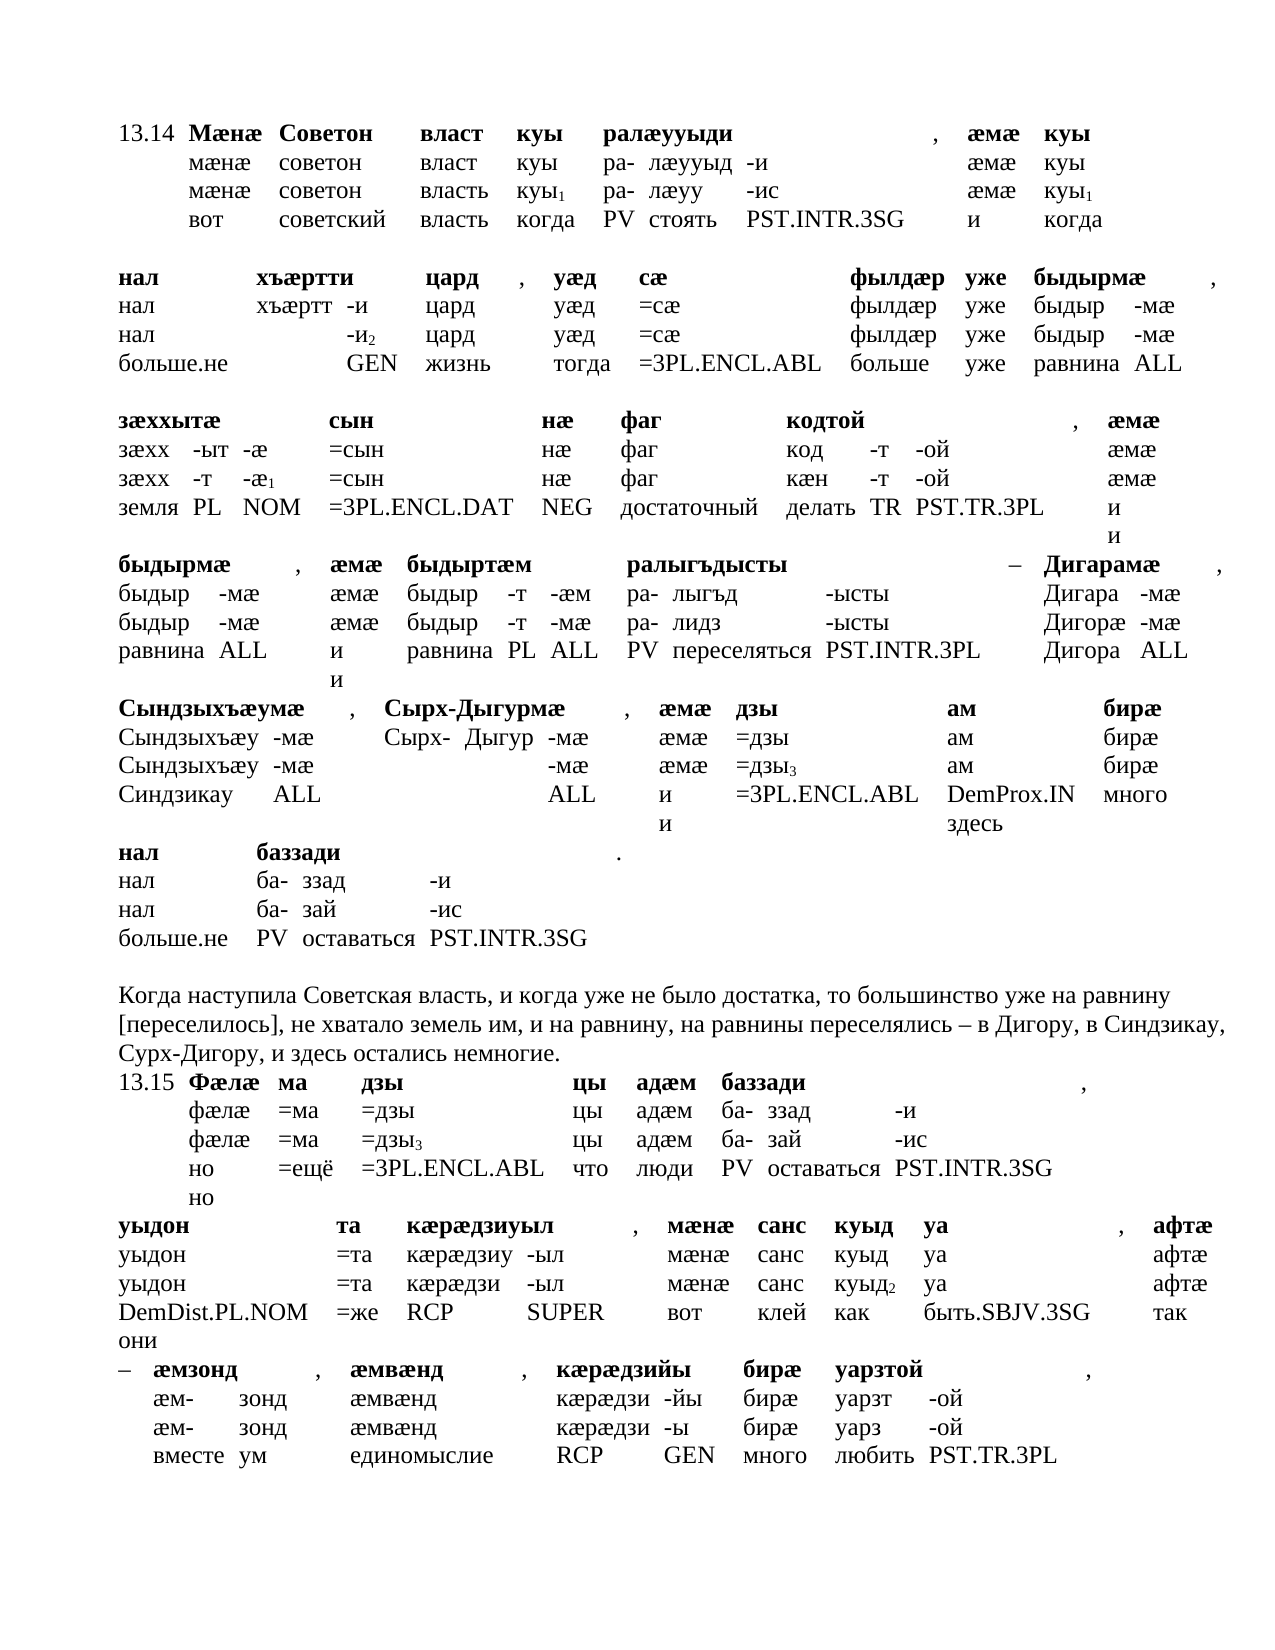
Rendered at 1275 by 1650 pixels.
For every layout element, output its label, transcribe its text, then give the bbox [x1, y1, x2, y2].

text ззад [767, 1096, 881, 1124]
text сæ [638, 262, 836, 291]
text единомыслие [350, 1441, 493, 1469]
text TR [869, 492, 902, 521]
text и [659, 779, 708, 808]
text быдыр [118, 578, 205, 607]
text цард [425, 291, 491, 319]
text что [572, 1153, 608, 1182]
text =дзы [736, 722, 919, 751]
text ра- [627, 578, 659, 607]
text оставаться [767, 1153, 881, 1182]
text æмæ [1107, 406, 1170, 434]
text ба- [721, 1096, 753, 1124]
text любить [835, 1441, 915, 1469]
text как [834, 1297, 896, 1326]
text сын [329, 406, 528, 434]
text куы [516, 118, 589, 147]
text уа [923, 1268, 1091, 1297]
text DemProx.IN [947, 779, 1075, 808]
text нæ [541, 463, 593, 492]
text мæнæ [667, 1239, 729, 1268]
text æмæ [659, 722, 708, 751]
text кæрæдзийы [556, 1354, 729, 1383]
text больше.не [118, 923, 228, 952]
text цард [425, 319, 491, 348]
text фаг [620, 463, 758, 492]
text куыд [834, 1211, 909, 1239]
text фаг [620, 406, 772, 434]
text уарзт [835, 1383, 915, 1412]
text ALL [273, 779, 322, 808]
text бирæ [1103, 722, 1168, 751]
text ба- [256, 866, 288, 894]
text фылдæр [850, 291, 937, 319]
text æмæ [659, 751, 708, 779]
text земля [118, 492, 179, 521]
text афтæ [1153, 1268, 1208, 1297]
text -т [869, 434, 902, 463]
text куы [516, 147, 575, 176]
text PV [627, 636, 659, 664]
text -и [746, 147, 905, 176]
text кæрæдзи [406, 1268, 513, 1297]
text и [659, 808, 722, 837]
text адæм [636, 1096, 693, 1124]
text ALL [550, 636, 599, 664]
text , [1216, 549, 1237, 578]
text , [521, 1354, 542, 1383]
text мæнæ [667, 1268, 729, 1297]
text =сæ [638, 291, 822, 319]
text нал [118, 262, 242, 291]
text фылдæр [850, 319, 937, 348]
text ззад [302, 866, 416, 894]
text =ещё [278, 1153, 333, 1182]
text -ис [894, 1124, 1053, 1153]
text æмæ [967, 147, 1016, 176]
text бирæ [743, 1354, 821, 1383]
text равнина [407, 636, 493, 664]
text -мæ [550, 607, 599, 636]
text -ой [928, 1383, 1058, 1412]
text Дигора [1043, 636, 1126, 664]
text зæхх [118, 463, 179, 492]
text -мæ [548, 751, 596, 779]
text ма [278, 1067, 347, 1096]
text PST.INTR.3SG [746, 204, 905, 233]
text и [1107, 492, 1156, 521]
text æмæ [330, 607, 379, 636]
text куы [1044, 118, 1117, 147]
text -ыл [527, 1239, 604, 1268]
text власт [420, 147, 489, 176]
text , [624, 693, 645, 722]
text ба- [721, 1124, 753, 1153]
text кæн [786, 463, 856, 492]
text адæм [636, 1067, 707, 1096]
text достаточный [620, 492, 758, 521]
text зай [767, 1124, 881, 1153]
text стоять [649, 204, 732, 233]
text и [330, 636, 379, 664]
text быдыр [118, 607, 205, 636]
text дзы [361, 1067, 559, 1096]
text лыгъд [672, 578, 812, 607]
text NEG [541, 492, 593, 521]
text больше [850, 348, 937, 377]
text уже [965, 291, 1006, 319]
text уæд [553, 291, 611, 319]
text -мæ [1134, 291, 1183, 319]
text =сæ [638, 319, 822, 348]
text -мæ [1140, 578, 1188, 607]
text куы1 [516, 176, 575, 204]
text =та [336, 1268, 379, 1297]
text зæххытæ [118, 406, 315, 434]
text вместе [153, 1441, 225, 1469]
text , [932, 118, 953, 147]
text PL [193, 492, 229, 521]
text PV [256, 923, 288, 952]
text , [632, 1211, 653, 1239]
text Дигорæ [1043, 607, 1126, 636]
text -æ [243, 434, 301, 463]
text когда [1044, 204, 1103, 233]
text так [1153, 1297, 1208, 1326]
text лæуу [649, 176, 732, 204]
text , [1072, 406, 1093, 434]
text Когда наступила Советская власть, и когда уже не было достатка, то большинство уже на равнину [переселилось], не хватало земель им, и на равнину, на равнины переселялись – в Дигору, в Синдзикау, Сурх-Дигору, и здесь остались немногие. [118, 981, 1249, 1067]
text нал [118, 837, 242, 866]
text PST.TR.3PL [915, 492, 1045, 521]
text уже [965, 348, 1006, 377]
text PST.TR.3PL [928, 1441, 1058, 1469]
text -ы [664, 1412, 715, 1441]
text , [1118, 1211, 1139, 1239]
text -мæ [273, 751, 322, 779]
text хъæртт [256, 291, 333, 319]
text -и [894, 1096, 1053, 1124]
text æмвæнд [350, 1412, 493, 1441]
text ра- [627, 607, 659, 636]
text -т [507, 578, 536, 607]
text зонд [239, 1412, 287, 1441]
text ам [947, 693, 1089, 722]
text -ис [746, 176, 905, 204]
text лæууыд [649, 147, 732, 176]
text -ыт [193, 434, 229, 463]
text фæлæ [188, 1124, 250, 1153]
text -ой [928, 1412, 1058, 1441]
text много [743, 1441, 807, 1469]
text оставаться [302, 923, 416, 952]
text афтæ [1153, 1239, 1208, 1268]
text =сын [329, 463, 514, 492]
text -мæ [1140, 607, 1188, 636]
text люди [636, 1153, 693, 1182]
text уарзтой [835, 1354, 1072, 1383]
text æмæ [659, 693, 722, 722]
text когда [516, 204, 575, 233]
text мæнæ [188, 147, 251, 176]
text зæхх [118, 434, 179, 463]
text ам [947, 751, 1075, 779]
text ба- [256, 894, 288, 923]
text санс [757, 1211, 820, 1239]
text кæрæдзиу [406, 1239, 513, 1268]
text Мæнæ [188, 118, 265, 147]
text Синдзикау [118, 779, 259, 808]
text RCP [406, 1297, 513, 1326]
text ALL [1134, 348, 1183, 377]
text , [518, 262, 539, 291]
text нæ [541, 406, 607, 434]
text фылдæр [850, 262, 951, 291]
text кодтой [786, 406, 1059, 434]
text быдырмæ [118, 549, 281, 578]
text мæнæ [188, 176, 251, 204]
text цард [425, 262, 505, 291]
text PST.INTR.3SG [894, 1153, 1053, 1182]
text . [616, 837, 637, 866]
text нæ [541, 434, 593, 463]
text -æм [550, 578, 599, 607]
text санс [757, 1239, 806, 1268]
text фæлæ [188, 1096, 250, 1124]
text æмвæнд [350, 1354, 507, 1383]
text баззади [721, 1067, 1067, 1096]
text и [330, 664, 393, 693]
text ралыгъдысты [627, 549, 995, 578]
text кæрæдзи [556, 1412, 650, 1441]
text быдыртæм [407, 549, 613, 578]
text -и2 [346, 319, 398, 348]
text нал [118, 894, 228, 923]
text баззади [256, 837, 602, 866]
text советский [278, 204, 392, 233]
text , [1085, 1354, 1106, 1383]
text афтæ [1153, 1211, 1222, 1239]
text адæм [636, 1124, 693, 1153]
text быдыр [1033, 291, 1120, 319]
text уже [965, 262, 1019, 291]
text -и [346, 291, 398, 319]
text æмæ [967, 176, 1016, 204]
text дзы [736, 693, 933, 722]
text Сырх- [384, 722, 451, 751]
text санс [757, 1268, 806, 1297]
text куыд [834, 1239, 896, 1268]
text -ыл [527, 1268, 604, 1297]
text уыдон [118, 1239, 308, 1268]
text цы [572, 1096, 608, 1124]
text куыд2 [834, 1268, 896, 1297]
text -ис [429, 894, 588, 923]
text много [1103, 779, 1168, 808]
text -ысты [825, 607, 981, 636]
text ралæууыди [603, 118, 918, 147]
text ум [239, 1441, 287, 1469]
text вот [188, 204, 251, 233]
text бирæ [1103, 693, 1181, 722]
text клей [757, 1297, 806, 1326]
text переселяться [672, 636, 812, 664]
text код [786, 434, 856, 463]
text =сын [329, 434, 514, 463]
text æмæ [1107, 434, 1156, 463]
text -т [869, 463, 902, 492]
text зай [302, 894, 416, 923]
text – [1009, 549, 1030, 578]
text æмæ [1107, 463, 1156, 492]
text цы [572, 1067, 622, 1096]
text жизнь [425, 348, 491, 377]
text уыдон [118, 1211, 322, 1239]
text , [349, 693, 370, 722]
text =ма [278, 1124, 333, 1153]
text ALL [548, 779, 596, 808]
text æмзонд [153, 1354, 301, 1383]
text =же [336, 1297, 379, 1326]
text -йы [664, 1383, 715, 1412]
text ам [947, 722, 1075, 751]
text лидз [672, 607, 812, 636]
text æм- [153, 1383, 225, 1412]
text =3PL.ENCL.ABL [736, 779, 919, 808]
text равнина [118, 636, 205, 664]
text =3PL.ENCL.ABL [638, 348, 822, 377]
text и [967, 204, 1016, 233]
text -мæ [219, 578, 267, 607]
text цы [572, 1124, 608, 1153]
text -ысты [825, 578, 981, 607]
text Советон [278, 118, 406, 147]
text æм- [153, 1412, 225, 1441]
text æмвæнд [350, 1383, 493, 1412]
text PV [721, 1153, 753, 1182]
text ра- [603, 176, 635, 204]
text нал [118, 319, 228, 348]
text нал [118, 291, 228, 319]
text =3PL.ENCL.ABL [361, 1153, 545, 1182]
text , [1081, 1067, 1102, 1096]
text =3PL.ENCL.DAT [329, 492, 514, 521]
text зонд [239, 1383, 287, 1412]
text бирæ [743, 1412, 807, 1441]
text бирæ [743, 1383, 807, 1412]
text ра- [603, 147, 635, 176]
text куы1 [1044, 176, 1103, 204]
text æмæ [330, 549, 393, 578]
text Сындзыхъæу [118, 722, 259, 751]
text быдырмæ [1033, 262, 1196, 291]
text советон [278, 147, 392, 176]
text æмæ [967, 118, 1030, 147]
text =дзы [361, 1096, 545, 1124]
text уже [965, 319, 1006, 348]
text нал [118, 866, 228, 894]
text , [1210, 262, 1231, 291]
text RCP [556, 1441, 650, 1469]
text – [118, 1354, 139, 1383]
text Сындзыхъæумæ [118, 693, 335, 722]
text и [1107, 521, 1170, 549]
text -мæ [548, 722, 596, 751]
text SUPER [527, 1297, 604, 1326]
text но [188, 1153, 250, 1182]
text 13.15 [118, 1067, 174, 1096]
text =та [336, 1239, 379, 1268]
text Фæлæ [188, 1067, 264, 1096]
text ALL [219, 636, 267, 664]
text PL [507, 636, 536, 664]
text кæрæдзиуыл [406, 1211, 618, 1239]
text уæд [553, 319, 611, 348]
text æмæ [330, 578, 379, 607]
text PST.INTR.3PL [825, 636, 981, 664]
text равнина [1033, 348, 1120, 377]
text та [336, 1211, 393, 1239]
text делать [786, 492, 856, 521]
text -т [507, 607, 536, 636]
text -мæ [1134, 319, 1183, 348]
text власть [420, 176, 489, 204]
text власт [420, 118, 503, 147]
text они [118, 1326, 322, 1354]
text DemDist.PL.NOM [118, 1297, 308, 1326]
text =дзы3 [736, 751, 919, 779]
text быть.SBJV.3SG [923, 1297, 1091, 1326]
text -ой [915, 434, 1045, 463]
text , [315, 1354, 336, 1383]
text уыдон [118, 1268, 308, 1297]
text уарз [835, 1412, 915, 1441]
text 13.14 [118, 118, 174, 147]
text кæрæдзи [556, 1383, 650, 1412]
text GEN [664, 1441, 715, 1469]
text власть [420, 204, 489, 233]
text -мæ [273, 722, 322, 751]
text ALL [1140, 636, 1188, 664]
text больше.не [118, 348, 228, 377]
text -и [429, 866, 588, 894]
text Дигара [1043, 578, 1126, 607]
text Сырх-Дыгурмæ [384, 693, 610, 722]
text хъæртти [256, 262, 412, 291]
text уæд [553, 262, 625, 291]
text уа [923, 1211, 1104, 1239]
text PST.INTR.3SG [429, 923, 588, 952]
text но [188, 1182, 264, 1211]
text =дзы3 [361, 1124, 545, 1153]
text вот [667, 1297, 729, 1326]
text куы [1044, 147, 1103, 176]
text быдыр [1033, 319, 1120, 348]
text Дигарамæ [1043, 549, 1202, 578]
text -мæ [219, 607, 267, 636]
text тогда [553, 348, 611, 377]
text Дыгур [464, 722, 534, 751]
text NOM [243, 492, 301, 521]
text бирæ [1103, 751, 1168, 779]
text быдыр [407, 578, 493, 607]
text Сындзыхъæу [118, 751, 259, 779]
text -æ1 [243, 463, 301, 492]
text -ой [915, 463, 1045, 492]
text -т [193, 463, 229, 492]
text советон [278, 176, 392, 204]
text GEN [346, 348, 398, 377]
text быдыр [407, 607, 493, 636]
text =ма [278, 1096, 333, 1124]
text PV [603, 204, 635, 233]
text уа [923, 1239, 1091, 1268]
text здесь [947, 808, 1089, 837]
text мæнæ [667, 1211, 743, 1239]
text , [295, 549, 316, 578]
text фаг [620, 434, 758, 463]
